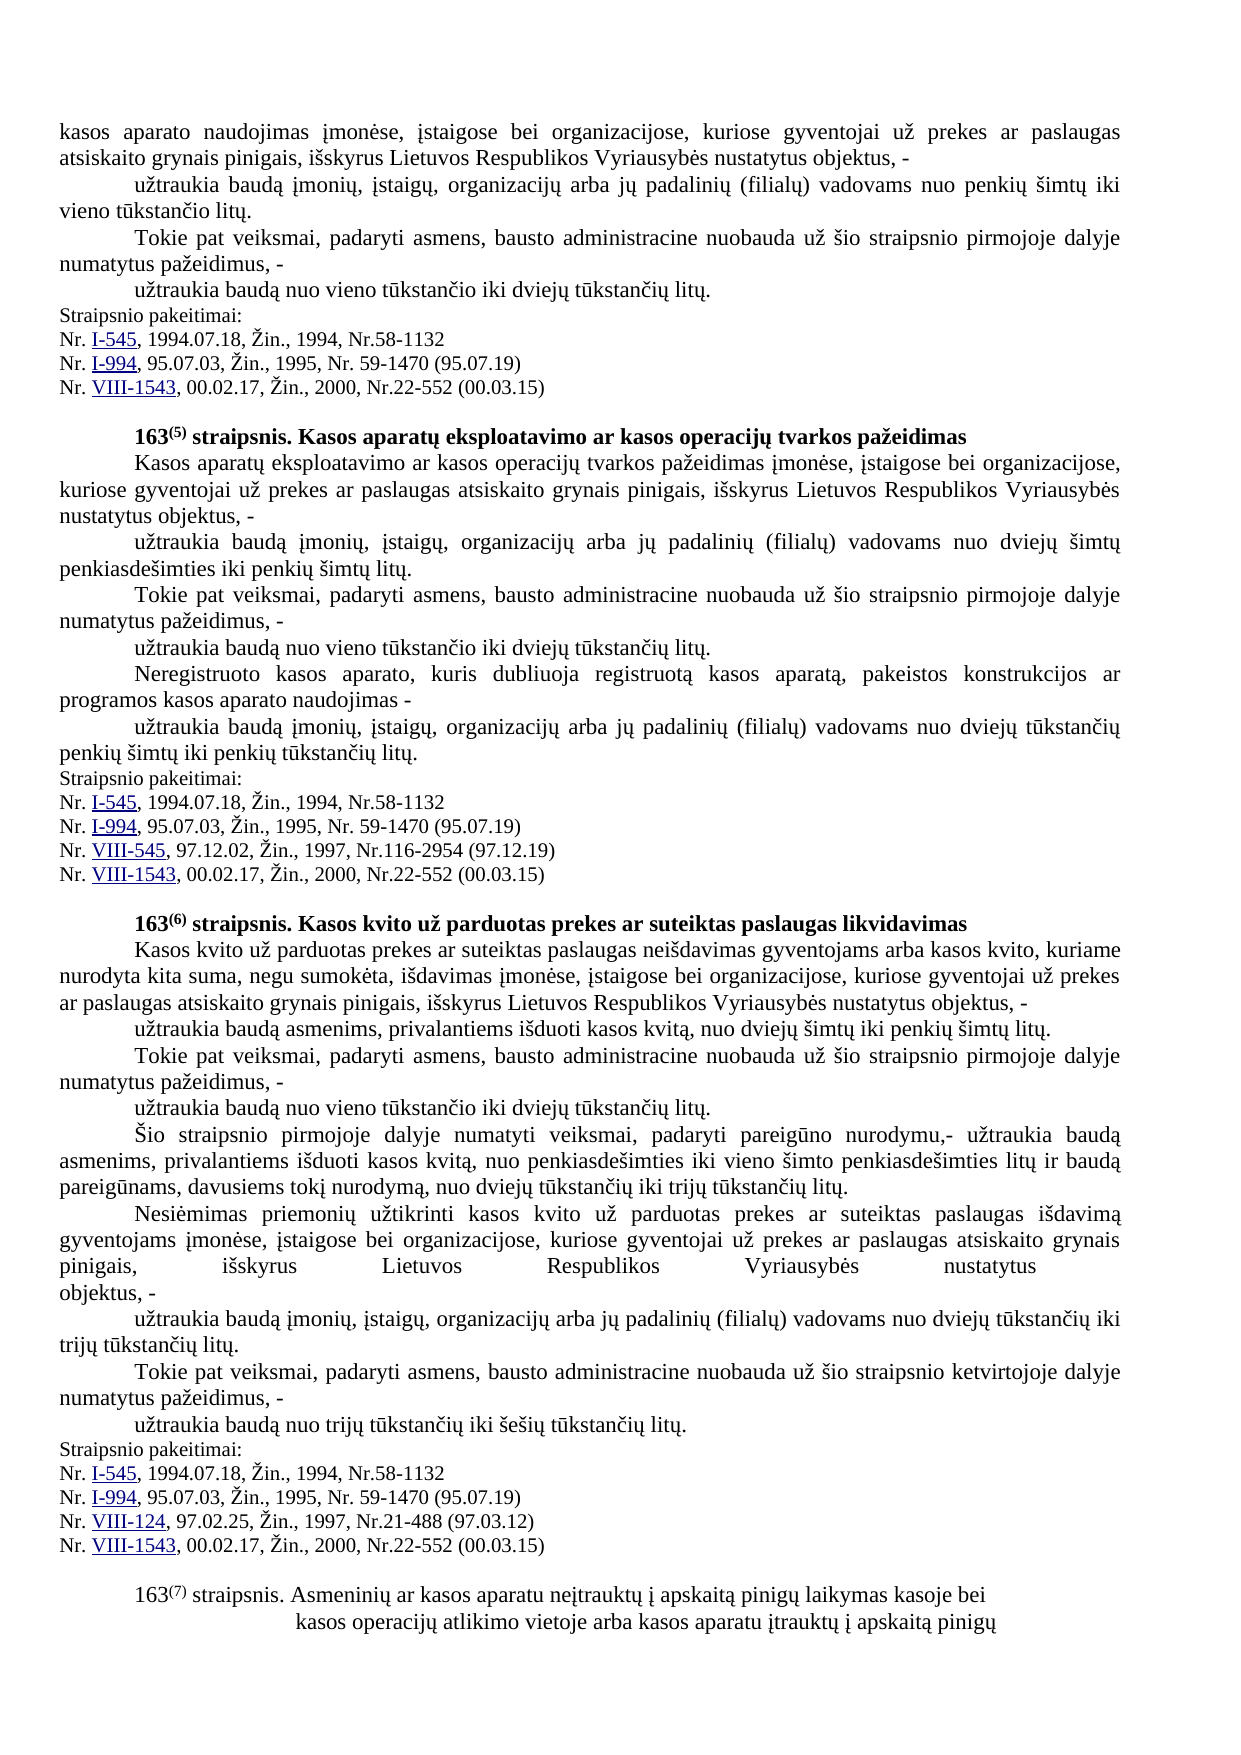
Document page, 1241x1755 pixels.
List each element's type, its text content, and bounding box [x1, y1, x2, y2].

text užtraukia baudą įmonių, įstaigų, organizacijų arba jų padalinių (filialų) vadovams nuo dviejų šimtų penkiasdešimties iki penkių šimtų litų. [59, 528, 1122, 581]
text Straipsnio pakeitimai: [59, 766, 1122, 789]
text Nr. I-994, 95.07.03, Žin., 1995, Nr. 59-1470 (95.07.19) [59, 351, 1122, 375]
text 163(7) straipsnis. Asmeninių ar kasos aparatu neįtrauktų į apskaitą pinigų laikymas kasoje bei [134, 1581, 1122, 1608]
text Kasos aparatų eksploatavimo ar kasos operacijų tvarkos pažeidimas įmonėse, įstaigose bei organizacijose, kuriose gyventojai už prekes ar paslaugas atsiskaito grynais pinigais, išskyrus Lietuvos Respublikos Vyriausybės nustatytus objektus, - [59, 449, 1122, 528]
text užtraukia baudą nuo vieno tūkstančio iki dviejų tūkstančių litų. [59, 1094, 1122, 1121]
text Nr. VIII-1543, 00.02.17, Žin., 2000, Nr.22-552 (00.03.15) [59, 1533, 1122, 1557]
text Tokie pat veiksmai, padaryti asmens, bausto administracine nuobauda už šio straipsnio pirmojoje dalyje numatytus pažeidimus, - [59, 223, 1122, 276]
text 163(6) straipsnis. Kasos kvito už parduotas prekes ar suteiktas paslaugas likvidavimas [59, 910, 1122, 936]
text Nr. VIII-545, 97.12.02, Žin., 1997, Nr.116-2954 (97.12.19) [59, 838, 1122, 862]
text užtraukia baudą įmonių, įstaigų, organizacijų arba jų padalinių (filialų) vadovams nuo penkių šimtų iki vieno tūkstančio litų. [59, 171, 1122, 223]
text Tokie pat veiksmai, padaryti asmens, bausto administracine nuobauda už šio straipsnio pirmojoje dalyje numatytus pažeidimus, - [59, 1042, 1122, 1094]
text užtraukia baudą įmonių, įstaigų, organizacijų arba jų padalinių (filialų) vadovams nuo dviejų tūkstančių penkių šimtų iki penkių tūkstančių litų. [59, 713, 1122, 766]
text Nr. VIII-124, 97.02.25, Žin., 1997, Nr.21-488 (97.03.12) [59, 1509, 1122, 1533]
text Straipsnio pakeitimai: [59, 303, 1122, 327]
text Nr. I-545, 1994.07.18, Žin., 1994, Nr.58-1132 [59, 1461, 1122, 1485]
text Nr. VIII-1543, 00.02.17, Žin., 2000, Nr.22-552 (00.03.15) [59, 375, 1122, 399]
text Straipsnio pakeitimai: [59, 1437, 1122, 1461]
text užtraukia baudą įmonių, įstaigų, organizacijų arba jų padalinių (filialų) vadovams nuo dviejų tūkstančių iki trijų tūkstančių litų. [59, 1305, 1122, 1358]
text užtraukia baudą nuo vieno tūkstančio iki dviejų tūkstančių litų. [59, 276, 1122, 303]
text Nr. I-545, 1994.07.18, Žin., 1994, Nr.58-1132 [59, 327, 1122, 351]
text užtraukia baudą asmenims, privalantiems išduoti kasos kvitą, nuo dviejų šimtų iki penkių šimtų litų. [59, 1015, 1122, 1042]
text užtraukia baudą nuo trijų tūkstančių iki šešių tūkstančių litų. [59, 1411, 1122, 1437]
text Kasos kvito už parduotas prekes ar suteiktas paslaugas neišdavimas gyventojams arba kasos kvito, kuriame nurodyta kita suma, negu sumokėta, išdavimas įmonėse, įstaigose bei organizacijose, kuriose gyventojai už prekes ar paslaugas atsiskaito grynais pinigais, išskyrus Lietuvos Respublikos Vyriausybės nustatytus objektus, - [59, 936, 1122, 1015]
text Tokie pat veiksmai, padaryti asmens, bausto administracine nuobauda už šio straipsnio pirmojoje dalyje numatytus pažeidimus, - [59, 581, 1122, 634]
text Nr. I-545, 1994.07.18, Žin., 1994, Nr.58-1132 [59, 789, 1122, 814]
text Neregistruoto kasos aparato, kuris dubliuoja registruotą kasos aparatą, pakeistos konstrukcijos ar programos kasos aparato naudojimas - [59, 660, 1122, 713]
text Tokie pat veiksmai, padaryti asmens, bausto administracine nuobauda už šio straipsnio ketvirtojoje dalyje numatytus pažeidimus, - [59, 1358, 1122, 1411]
text Nesiėmimas priemonių užtikrinti kasos kvito už parduotas prekes ar suteiktas paslaugas išdavimą gyventojams įmonėse, įstaigose bei organizacijose, kuriose gyventojai už prekes ar paslaugas atsiskaito grynais pinigais, išskyrus Lietuvos Respublikos Vyriausybės nustatytus objektus, - [59, 1200, 1122, 1305]
text Nr. VIII-1543, 00.02.17, Žin., 2000, Nr.22-552 (00.03.15) [59, 862, 1122, 886]
text Šio straipsnio pirmojoje dalyje numatyti veiksmai, padaryti pareigūno nurodymu,- užtraukia baudą asmenims, privalantiems išduoti kasos kvitą, nuo penkiasdešimties iki vieno šimto penkiasdešimties litų ir baudą pareigūnams, davusiems tokį nurodymą, nuo dviejų tūkstančių iki trijų tūkstančių litų. [59, 1121, 1122, 1200]
text Nr. I-994, 95.07.03, Žin., 1995, Nr. 59-1470 (95.07.19) [59, 814, 1122, 838]
text kasos operacijų atlikimo vietoje arba kasos aparatu įtrauktų į apskaitą pinigų [295, 1608, 1122, 1634]
text Nr. I-994, 95.07.03, Žin., 1995, Nr. 59-1470 (95.07.19) [59, 1485, 1122, 1509]
text kasos aparato naudojimas įmonėse, įstaigose bei organizacijose, kuriose gyventojai už prekes ar paslaugas atsiskaito grynais pinigais, išskyrus Lietuvos Respublikos Vyriausybės nustatytus objektus, - [59, 118, 1122, 171]
text užtraukia baudą nuo vieno tūkstančio iki dviejų tūkstančių litų. [59, 634, 1122, 660]
text 163(5) straipsnis. Kasos aparatų eksploatavimo ar kasos operacijų tvarkos pažeidimas [59, 423, 1122, 449]
